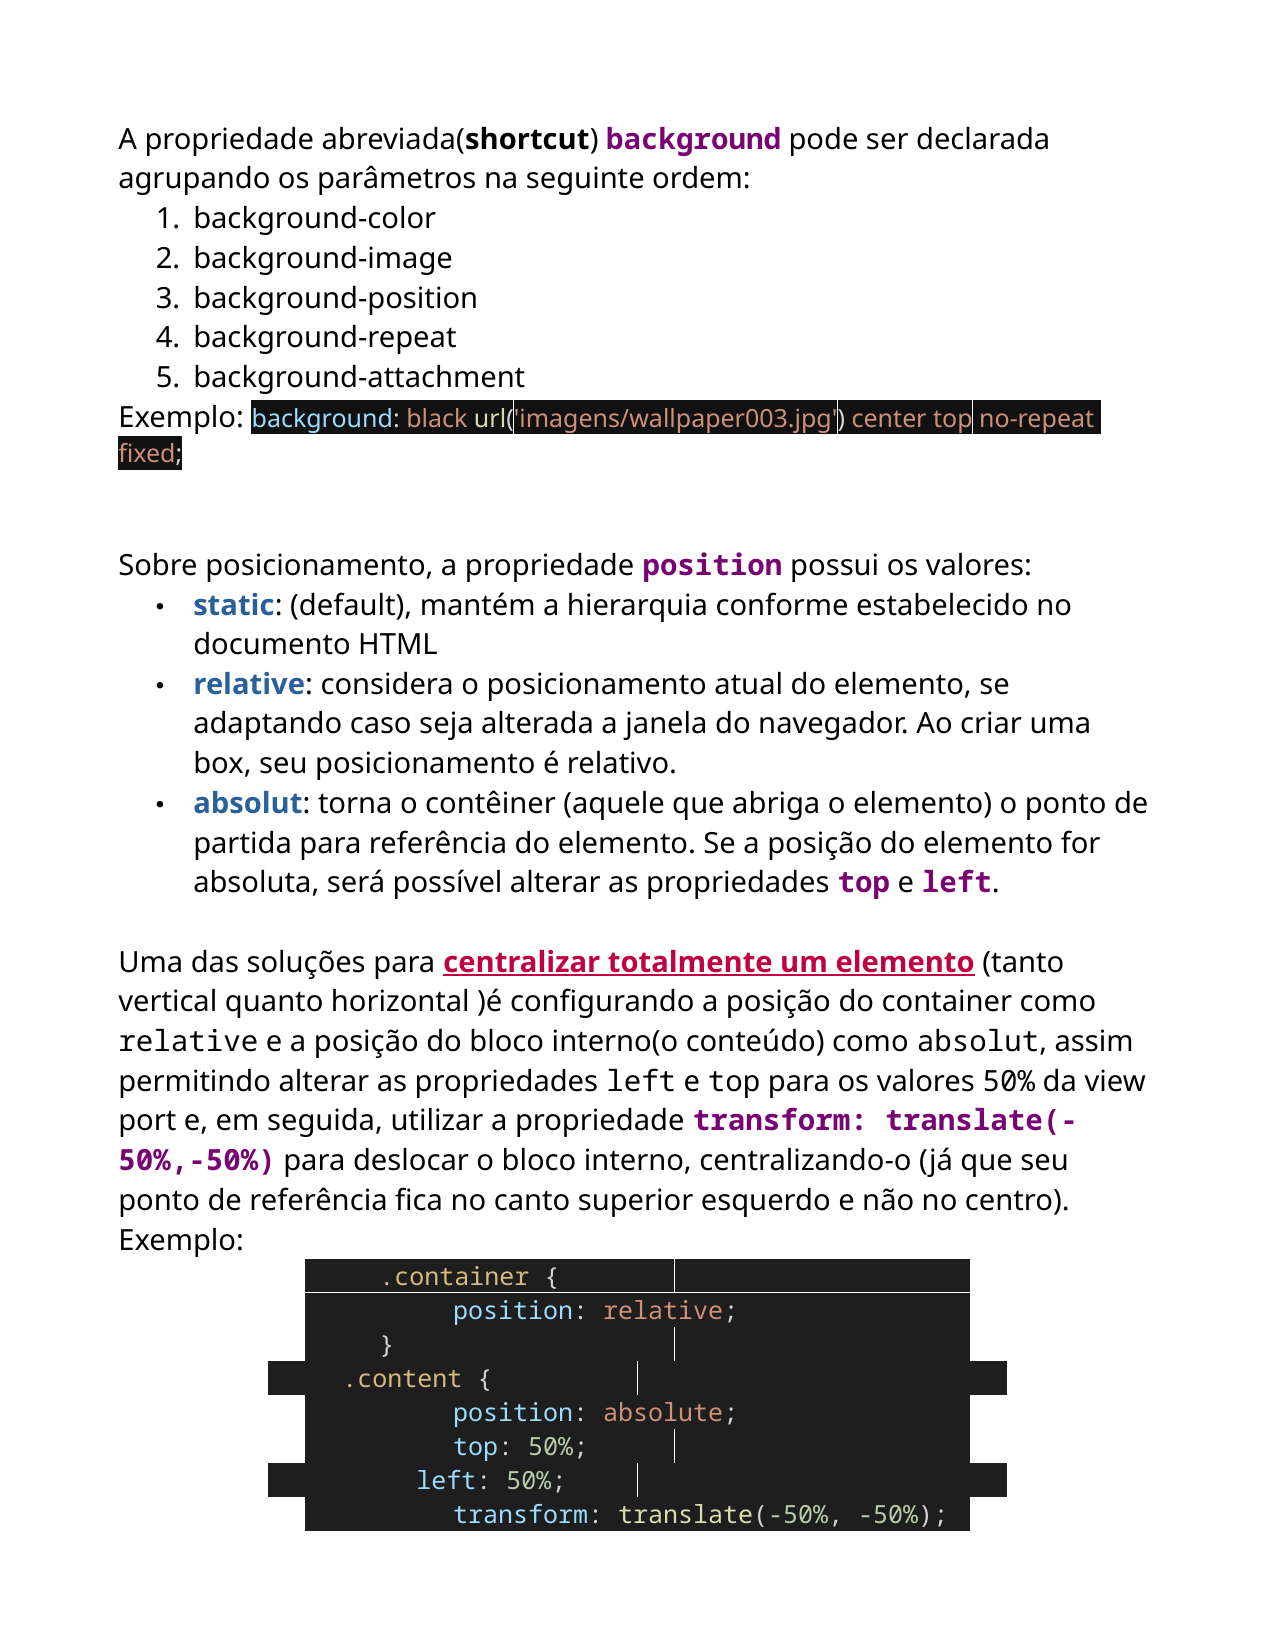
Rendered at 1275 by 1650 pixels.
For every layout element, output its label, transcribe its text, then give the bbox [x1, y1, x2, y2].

text A propriedade abreviada(shortcut) background pode ser declarada agrupando os parâmetros na seguinte ordem: [118, 118, 1157, 197]
text left: 50%; [118, 1463, 1157, 1497]
list background-position [156, 277, 1157, 317]
list absolut: torna o contêiner (aquele que abriga o elemento) o ponto de partida para referência do elemento. Se a posição do elemento for absoluta, será possível alterar as propriedades top e left. [156, 782, 1157, 901]
text Sobre posicionamento, a propriedade position possui os valores: [118, 504, 1216, 584]
list background-repeat [156, 317, 1157, 356]
text Exemplo: background: black url('imagens/wallpaper003.jpg') center top no-repeat fixed; [118, 396, 1157, 470]
text } [118, 1327, 1157, 1361]
list background-color [156, 197, 1157, 237]
list background-image [156, 237, 1157, 277]
text position: absolute; [118, 1395, 1157, 1429]
text Uma das soluções para centralizar totalmente um elemento (tanto vertical quanto horizontal )é configurando a posição do container como relative e a posição do bloco interno(o conteúdo) como absolut, assim permitindo alterar as propriedades left e top para os valores 50% da view port e, em seguida, utilizar a propriedade transform: translate(-50%,-50%) para deslocar o bloco interno, centralizando-o (já que seu ponto de referência fica no canto superior esquerdo e não no centro). Exemplo: [118, 941, 1157, 1258]
text .content { [118, 1361, 1157, 1395]
text .container { [118, 1258, 1157, 1292]
text position: relative; [118, 1292, 1157, 1327]
text top: 50%; [118, 1429, 1157, 1463]
text transform: translate(-50%, -50%); [118, 1497, 1157, 1531]
list relative: considera o posicionamento atual do elemento, se adaptando caso seja alterada a janela do navegador. Ao criar uma box, seu posicionamento é relativo. [156, 663, 1157, 782]
list static: (default), mantém a hierarquia conforme estabelecido no documento HTML [156, 584, 1157, 663]
list background-attachment [156, 356, 1157, 396]
